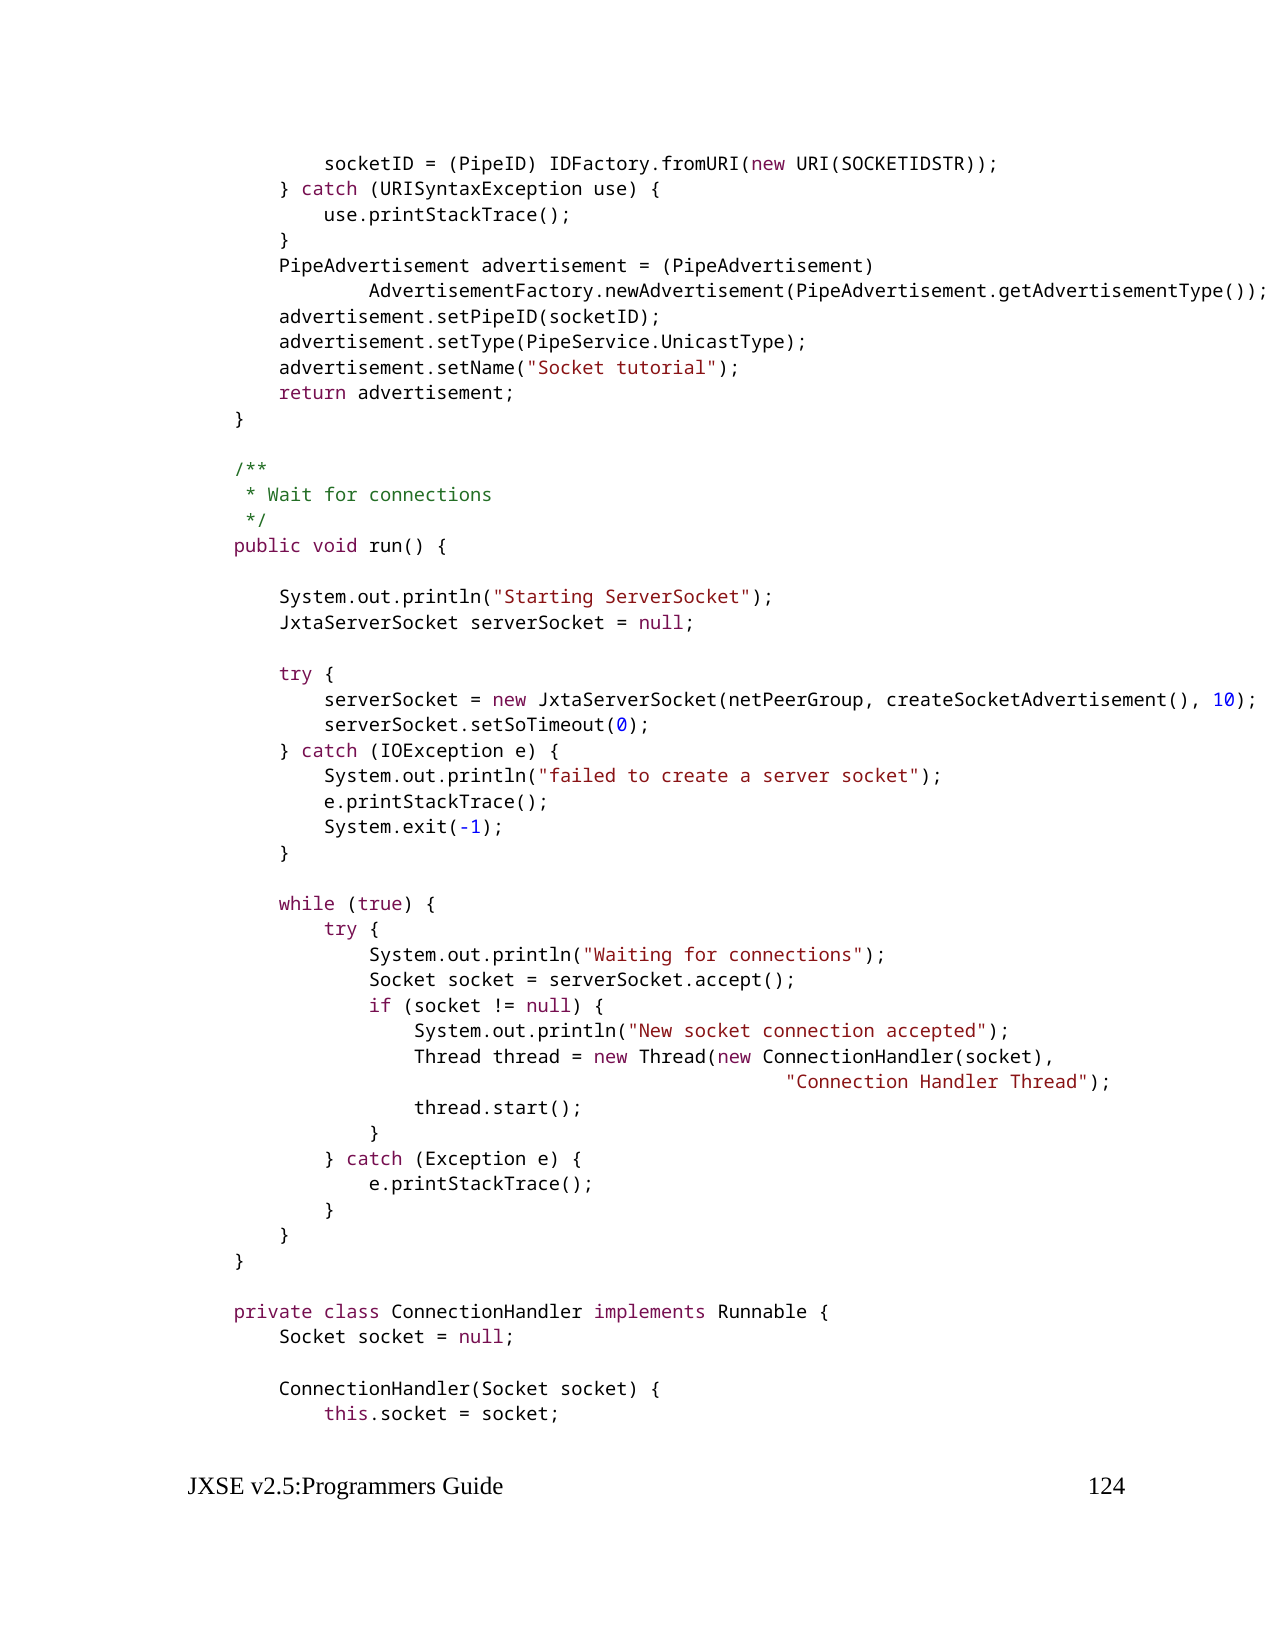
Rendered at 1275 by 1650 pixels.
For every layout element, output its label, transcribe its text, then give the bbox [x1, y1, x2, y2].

text } [188, 839, 1275, 864]
text } catch (Exception e) { [188, 1145, 1275, 1171]
text System.out.println("Waiting for connections"); [188, 941, 1275, 967]
text e.printStackTrace(); [188, 1171, 1275, 1196]
text } [188, 1120, 1275, 1145]
text /** [188, 456, 1275, 482]
text serverSocket.setSoTimeout(0); [188, 711, 1275, 737]
text Thread thread = new Thread(new ConnectionHandler(socket), [188, 1043, 1275, 1069]
text } [188, 1196, 1275, 1222]
text PipeAdvertisement advertisement = (PipeAdvertisement) [188, 252, 1275, 278]
text this.socket = socket; [188, 1401, 1275, 1426]
text } catch (URISyntaxException use) { [188, 176, 1275, 201]
text thread.start(); [188, 1094, 1275, 1120]
text System.out.println("Starting ServerSocket"); [188, 584, 1275, 609]
text JxtaServerSocket serverSocket = null; [188, 609, 1275, 635]
text */ [188, 507, 1275, 533]
text return advertisement; [188, 380, 1275, 405]
text } catch (IOException e) { [188, 737, 1275, 762]
text advertisement.setName("Socket tutorial"); [188, 354, 1275, 380]
text try { [188, 916, 1275, 941]
text AdvertisementFactory.newAdvertisement(PipeAdvertisement.getAdvertisementType()); [188, 278, 1275, 303]
text } [188, 1222, 1275, 1247]
text } [188, 1247, 1275, 1273]
text Socket socket = serverSocket.accept(); [188, 967, 1275, 992]
text public void run() { [188, 533, 1275, 558]
text e.printStackTrace(); [188, 788, 1275, 813]
text * Wait for connections [188, 482, 1275, 507]
text serverSocket = new JxtaServerSocket(netPeerGroup, createSocketAdvertisement(), 10); [188, 686, 1275, 711]
text advertisement.setType(PipeService.UnicastType); [188, 329, 1275, 354]
text use.printStackTrace(); [188, 201, 1275, 227]
text private class ConnectionHandler implements Runnable { [188, 1298, 1275, 1324]
text } [188, 227, 1275, 252]
text System.out.println("New socket connection accepted"); [188, 1018, 1275, 1043]
text while (true) { [188, 890, 1275, 916]
text "Connection Handler Thread"); [188, 1069, 1275, 1094]
text advertisement.setPipeID(socketID); [188, 303, 1275, 329]
text } [188, 405, 1275, 431]
text if (socket != null) { [188, 992, 1275, 1018]
text Socket socket = null; [188, 1324, 1275, 1349]
text ConnectionHandler(Socket socket) { [188, 1375, 1275, 1401]
text System.exit(-1); [188, 813, 1275, 839]
text socketID = (PipeID) IDFactory.fromURI(new URI(SOCKETIDSTR)); [188, 150, 1275, 176]
text try { [188, 660, 1275, 686]
text System.out.println("failed to create a server socket"); [188, 762, 1275, 788]
